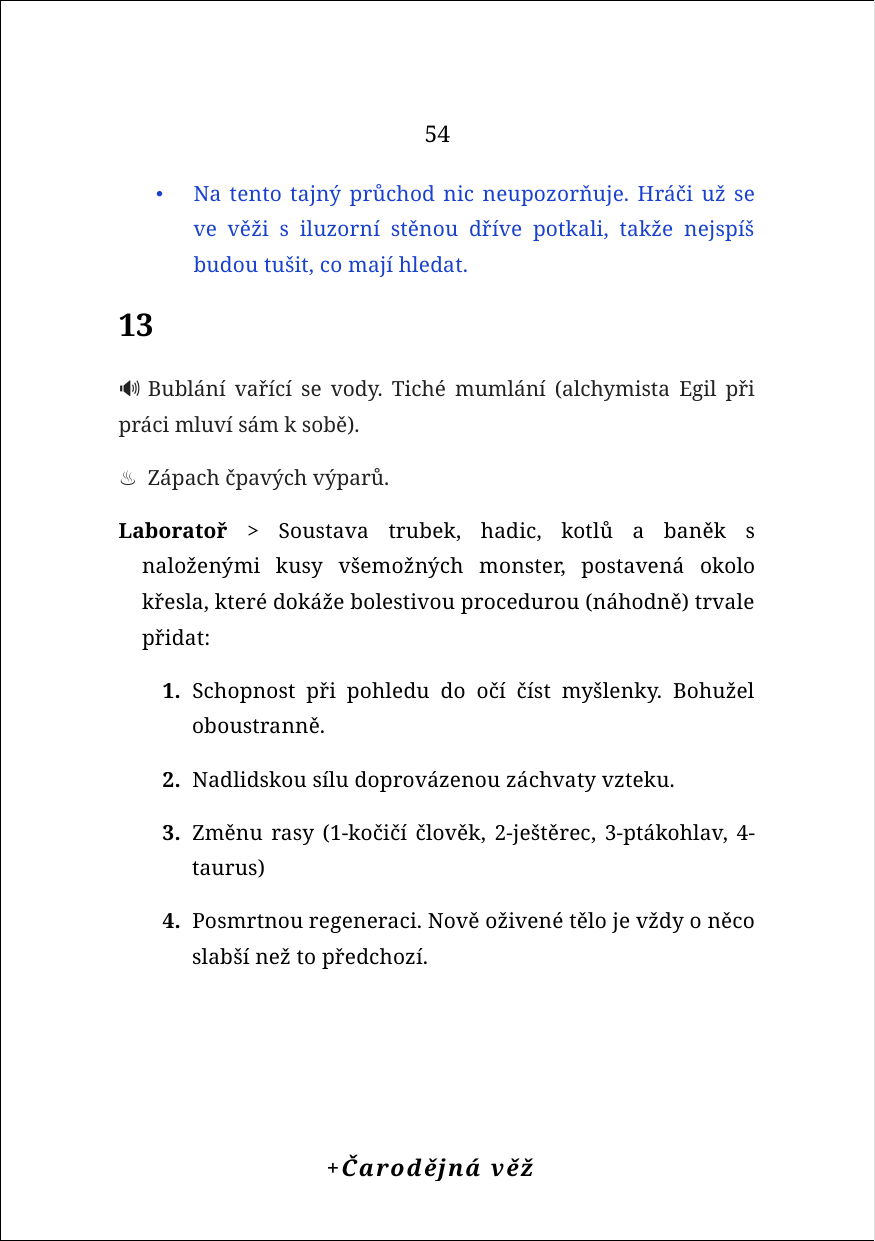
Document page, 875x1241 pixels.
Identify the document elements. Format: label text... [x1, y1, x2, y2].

list Nadlidskou sílu doprovázenou záchvaty vzteku. [162, 765, 756, 793]
text 13 [118, 303, 756, 346]
list Změnu rasy (1-kočičí člověk, 2-ještěrec, 3-ptákohlav, 4-taurus) [162, 818, 756, 882]
text 🔊 Bublání vařící se vody. Tiché mumlání (alchymista Egil při práci mluví sám k sobě). [118, 374, 756, 438]
list Posmrtnou regeneraci. Nově oživené tělo je vždy o něco slabší než to předchozí. [162, 907, 756, 971]
list Schopnost při pohledu do očí číst myšlenky. Bohužel oboustranně. [162, 676, 756, 740]
text ♨ Zápach čpavých výparů. [118, 463, 756, 491]
list Na tento tajný průchod nic neupozorňuje. Hráči už se ve věži s iluzorní stěnou dříve potkali, takže nejspíš budou tušit, co mají hledat. [156, 179, 756, 278]
text Laboratoř > Soustava trubek, hadic, kotlů a baněk s naloženými kusy všemožných monster, postavená okolo křesla, které dokáže bolestivou procedurou (náhodně) trvale přidat: [118, 516, 756, 651]
